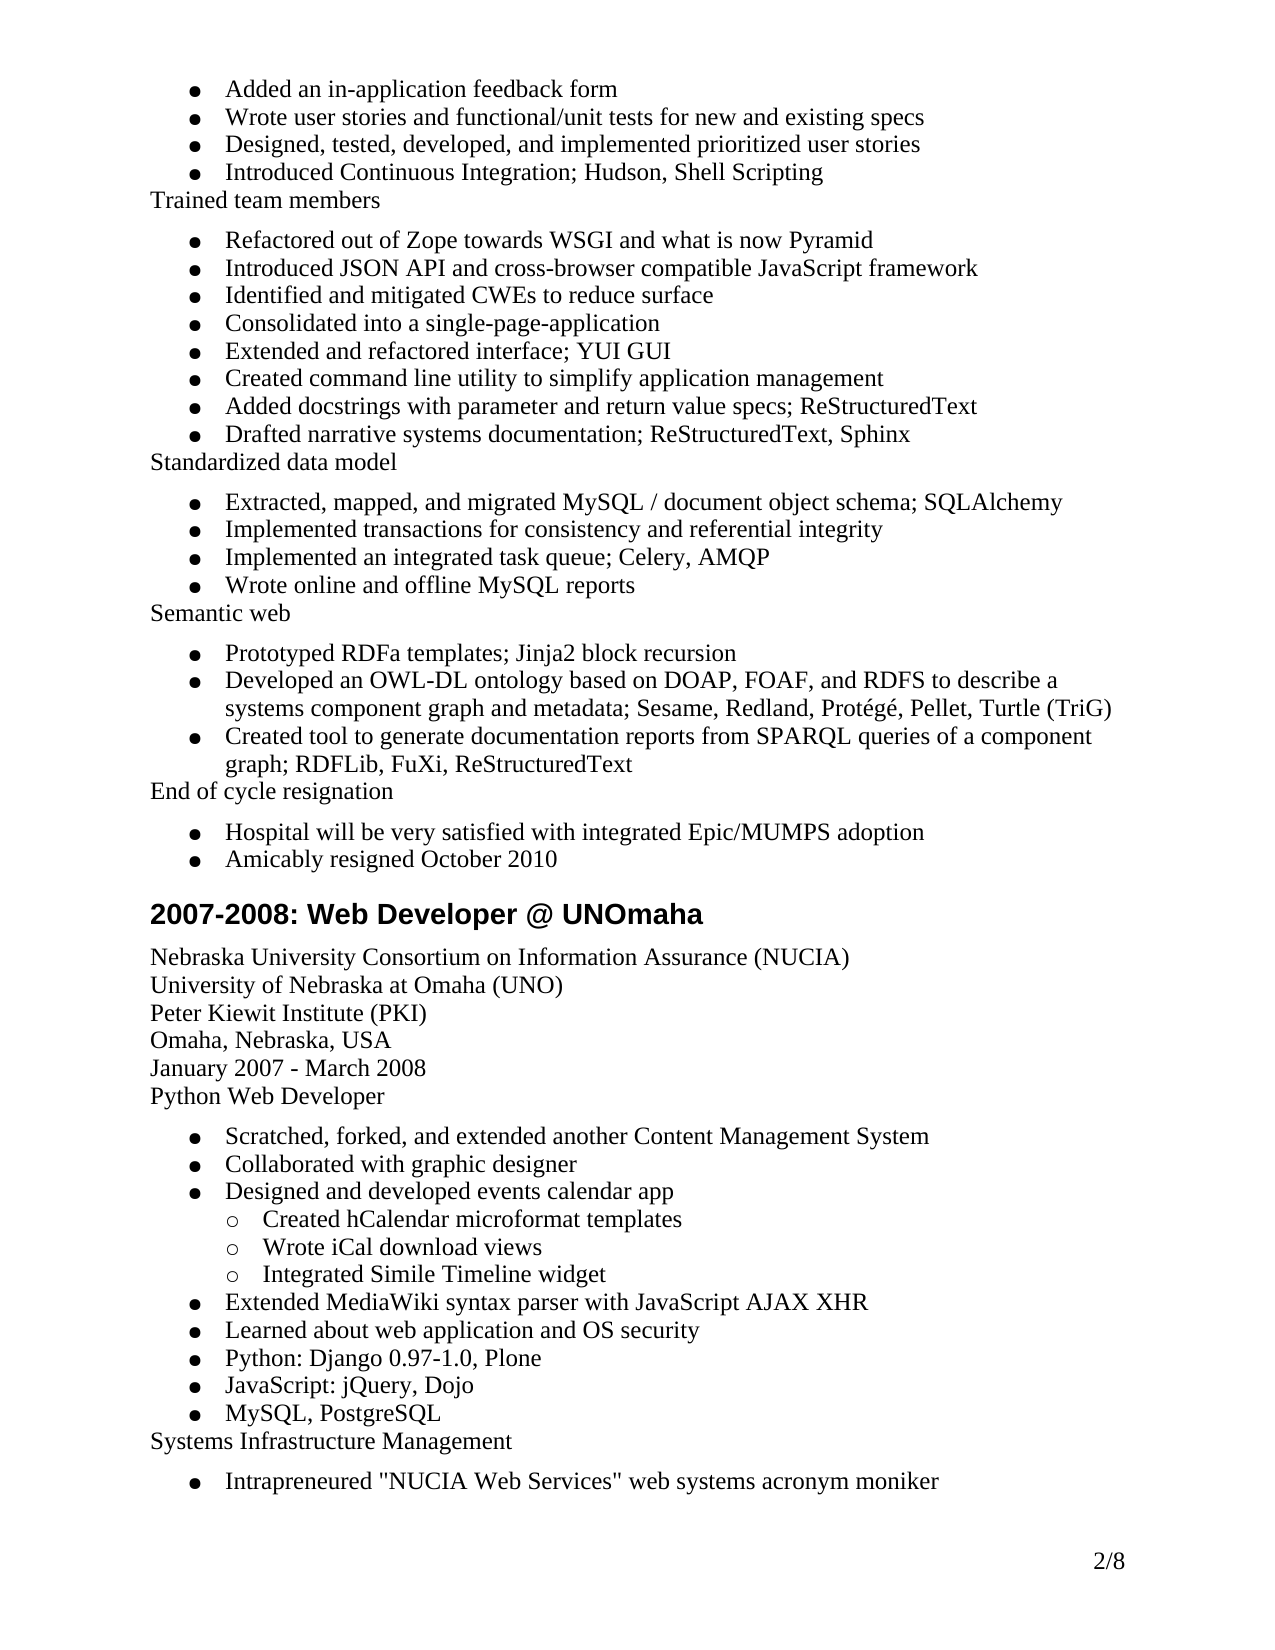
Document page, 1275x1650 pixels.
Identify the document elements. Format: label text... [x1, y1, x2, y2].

list Collaborated with graphic designer [187, 1150, 1125, 1177]
subtitle 2007-2008: Web Developer @ UNOmaha [150, 898, 1125, 931]
list Designed, tested, developed, and implemented prioritized user stories [187, 130, 1125, 158]
list Implemented transactions for consistency and referential integrity [187, 516, 1125, 543]
text Omaha, Nebraska, USA [150, 1026, 1125, 1054]
list Identified and mitigated CWEs to reduce surface [187, 281, 1125, 309]
list Added docstrings with parameter and return value specs; ReStructuredText [187, 392, 1125, 420]
list MySQL, PostgreSQL [187, 1399, 1125, 1427]
list Designed and developed events calendar app [187, 1177, 1125, 1205]
list Intrapreneured "NUCIA Web Services" web systems acronym moniker [187, 1467, 1125, 1495]
list Added an in-application feedback form [187, 75, 1125, 103]
text January 2007 - March 2008 [150, 1054, 1125, 1082]
text Peter Kiewit Institute (PKI) [150, 999, 1125, 1026]
list Integrated Simile Timeline widget [225, 1261, 1125, 1288]
list Wrote online and offline MySQL reports [187, 571, 1125, 599]
list Developed an OWL-DL ontology based on DOAP, FOAF, and RDFS to describe a systems component graph and metadata; Sesame, Redland, Protégé, Pellet, Turtle (TriG) [187, 667, 1125, 722]
list Amicably resigned October 2010 [187, 845, 1125, 873]
list Wrote iCal download views [225, 1233, 1125, 1261]
list JavaScript: jQuery, Dojo [187, 1371, 1125, 1399]
list Hospital will be very satisfied with integrated Epic/MUMPS adoption [187, 818, 1125, 845]
list Extracted, mapped, and migrated MySQL / document object schema; SQLAlchemy [187, 488, 1125, 516]
list Scratched, forked, and extended another Content Management System [187, 1122, 1125, 1150]
list Drafted narrative systems documentation; ReStructuredText, Sphinx [187, 420, 1125, 448]
text Trained team members [150, 186, 1125, 213]
list Wrote user stories and functional/unit tests for new and existing specs [187, 103, 1125, 130]
list Learned about web application and OS security [187, 1316, 1125, 1344]
list Prototyped RDFa templates; Jinja2 block recursion [187, 639, 1125, 667]
list Consolidated into a single-page-application [187, 309, 1125, 337]
list Created hCalendar microformat templates [225, 1205, 1125, 1233]
list Extended and refactored interface; YUI GUI [187, 337, 1125, 364]
text Standardized data model [150, 448, 1125, 475]
text Systems Infrastructure Management [150, 1427, 1125, 1454]
text University of Nebraska at Omaha (UNO) [150, 971, 1125, 999]
list Python: Django 0.97-1.0, Plone [187, 1344, 1125, 1371]
text End of cycle resignation [150, 777, 1125, 805]
list Extended MediaWiki syntax parser with JavaScript AJAX XHR [187, 1288, 1125, 1316]
list Created command line utility to simplify application management [187, 364, 1125, 392]
list Created tool to generate documentation reports from SPARQL queries of a component graph; RDFLib, FuXi, ReStructuredText [187, 722, 1125, 777]
list Introduced JSON API and cross-browser compatible JavaScript framework [187, 254, 1125, 281]
text Semantic web [150, 599, 1125, 626]
list Implemented an integrated task queue; Celery, AMQP [187, 543, 1125, 571]
text Nebraska University Consortium on Information Assurance (NUCIA) [150, 943, 1125, 971]
list Introduced Continuous Integration; Hudson, Shell Scripting [187, 158, 1125, 186]
list Refactored out of Zope towards WSGI and what is now Pyramid [187, 226, 1125, 254]
text Python Web Developer [150, 1082, 1125, 1109]
